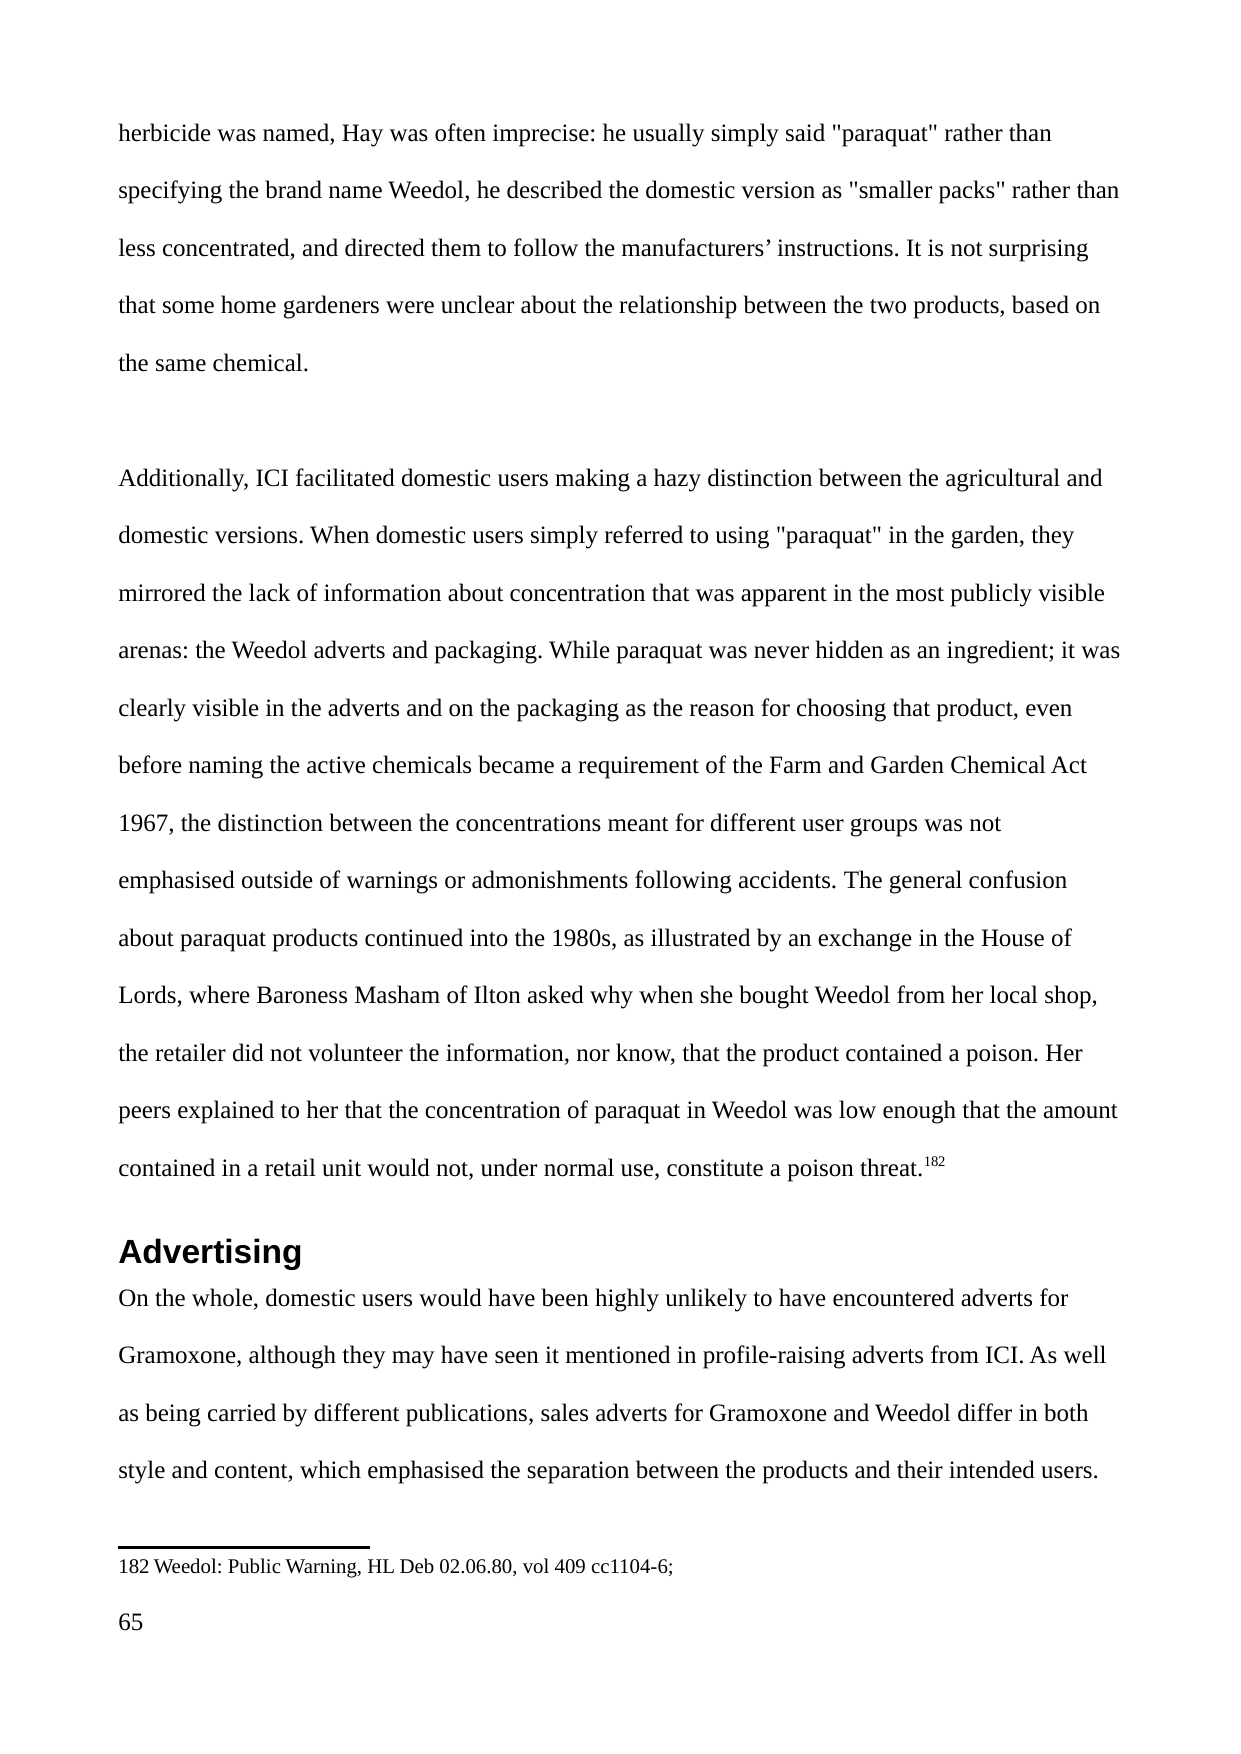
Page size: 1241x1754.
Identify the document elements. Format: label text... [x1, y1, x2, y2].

text Additionally, ICI facilitated domestic users making a hazy distinction between the agricultural and domestic versions. When domestic users simply referred to using "paraquat" in the garden, they mirrored the lack of information about concentration that was apparent in the most publicly visible arenas: the Weedol adverts and packaging. While paraquat was never hidden as an ingredient; it was clearly visible in the adverts and on the packaging as the reason for choosing that product, even before naming the active chemicals became a requirement of the Farm and Garden Chemical Act 1967, the distinction between the concentrations meant for different user groups was not emphasised outside of warnings or admonishments following accidents. The general confusion about paraquat products continued into the 1980s, as illustrated by an exchange in the House of Lords, where Baroness Masham of Ilton asked why when she bought Weedol from her local shop, the retailer did not volunteer the information, nor know, that the product contained a poison. Her peers explained to her that the concentration of paraquat in Weedol was low enough that the amount contained in a retail unit would not, under normal use, constitute a poison threat. [118, 463, 1122, 1182]
subtitle Advertising [118, 1231, 1122, 1270]
text On the whole, domestic users would have been highly unlikely to have encountered adverts for Gramoxone, although they may have seen it mentioned in profile-raising adverts from ICI. As well as being carried by different publications, sales adverts for Gramoxone and Weedol differ in both style and content, which emphasised the separation between the products and their intended users. [118, 1283, 1122, 1484]
text herbicide was named, Hay was often imprecise: he usually simply said "paraquat" rather than specifying the brand name Weedol, he described the domestic version as "smaller packs" rather than less concentrated, and directed them to follow the manufacturers’ instructions. It is not surprising that some home gardeners were unclear about the relationship between the two products, based on the same chemical. [118, 118, 1122, 377]
text Weedol: Public Warning, HL Deb 02.06.80, vol 409 cc1104-6; [118, 1553, 1122, 1578]
